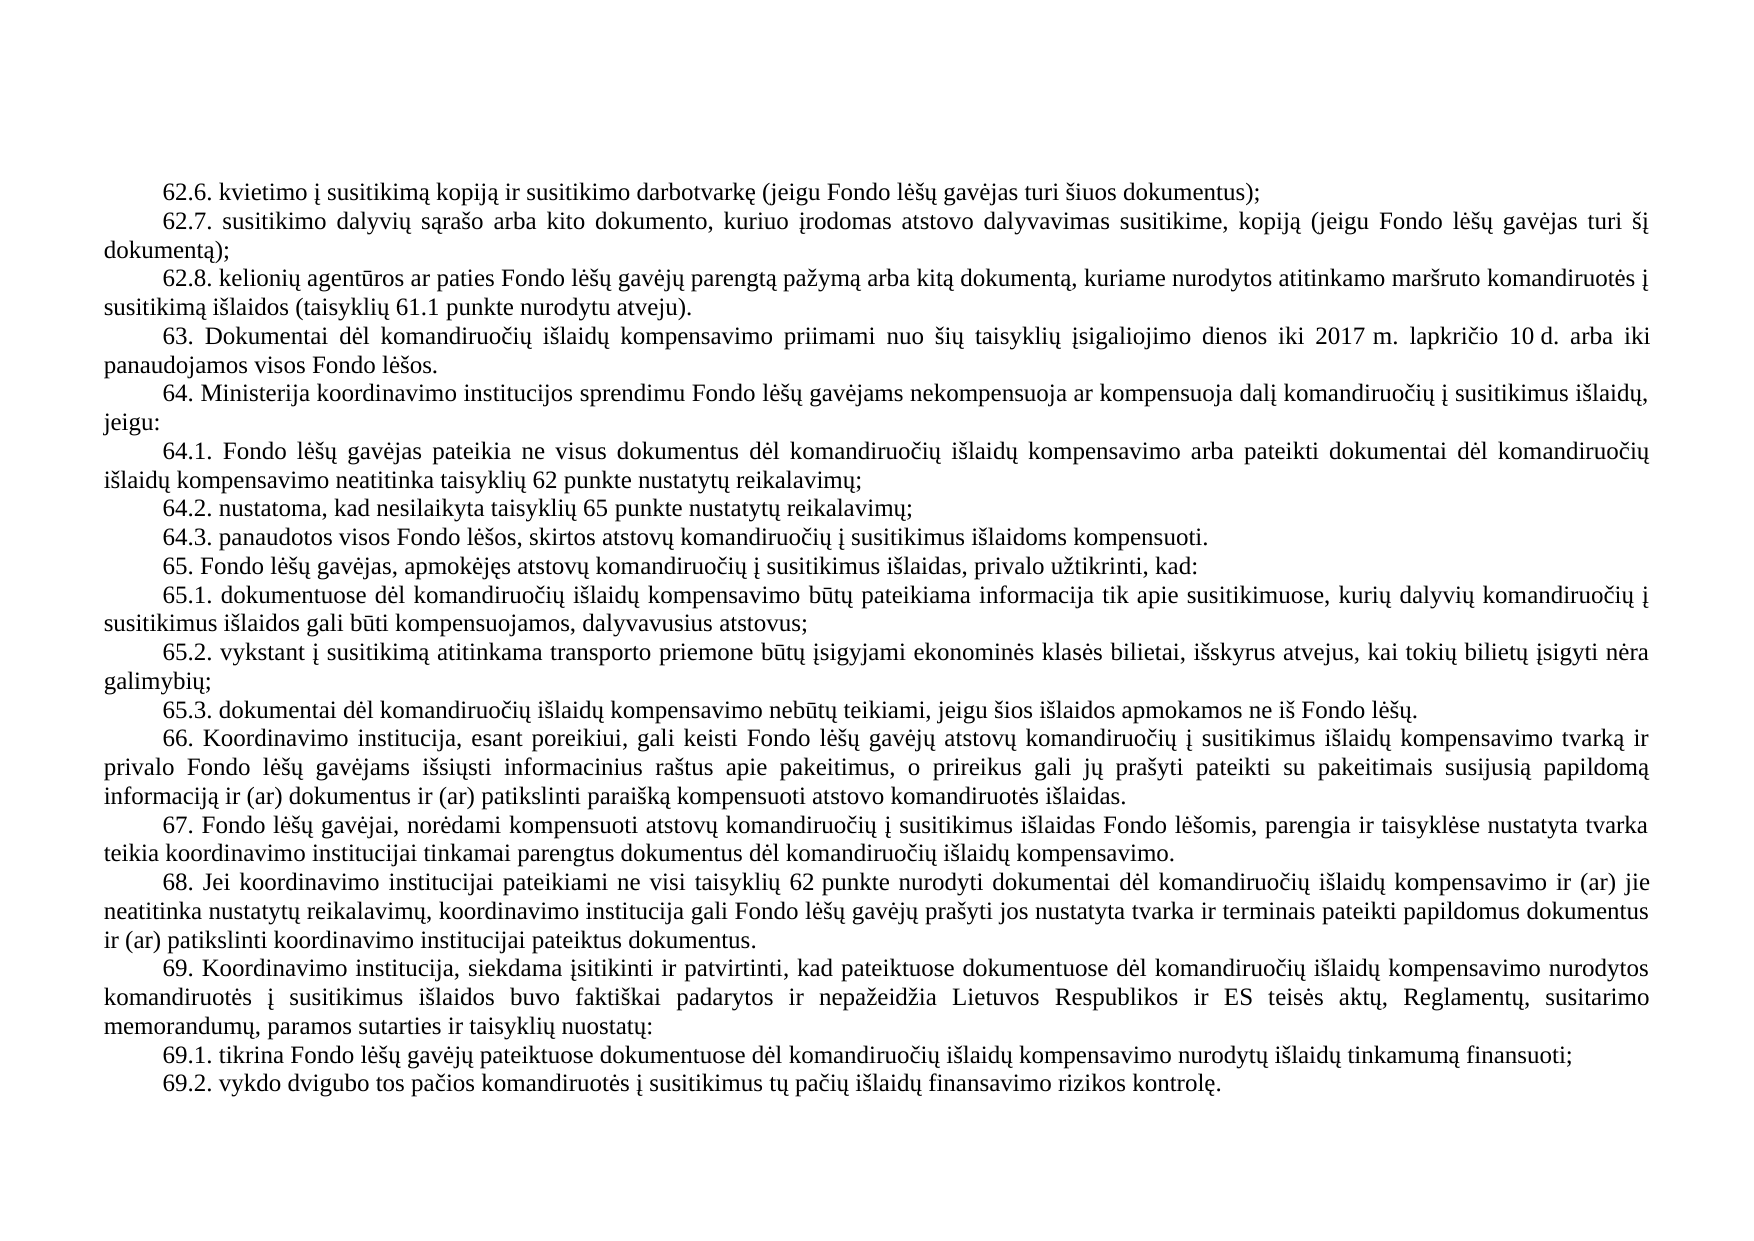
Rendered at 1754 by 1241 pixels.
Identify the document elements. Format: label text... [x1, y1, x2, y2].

text 69. Koordinavimo institucija, siekdama įsitikinti ir patvirtinti, kad pateiktuose dokumentuose dėl komandiruočių išlaidų kompensavimo nurodytos komandiruotės į susitikimus išlaidos buvo faktiškai padarytos ir nepažeidžia Lietuvos Respublikos ir ES teisės aktų, Reglamentų, susitarimo memorandumų, paramos sutarties ir taisyklių nuostatų: [103, 953, 1651, 1040]
text 65.1. dokumentuose dėl komandiruočių išlaidų kompensavimo būtų pateikiama informacija tik apie susitikimuose, kurių dalyvių komandiruočių į susitikimus išlaidos gali būti kompensuojamos, dalyvavusius atstovus; [103, 580, 1651, 637]
text 64. Ministerija koordinavimo institucijos sprendimu Fondo lėšų gavėjams nekompensuoja ar kompensuoja dalį komandiruočių į susitikimus išlaidų, jeigu: [103, 378, 1651, 436]
text 68. Jei koordinavimo institucijai pateikiami ne visi taisyklių 62 punkte nurodyti dokumentai dėl komandiruočių išlaidų kompensavimo ir (ar) jie neatitinka nustatytų reikalavimų, koordinavimo institucija gali Fondo lėšų gavėjų prašyti jos nustatyta tvarka ir terminais pateikti papildomus dokumentus ir (ar) patikslinti koordinavimo institucijai pateiktus dokumentus. [103, 867, 1651, 953]
text 62.7. susitikimo dalyvių sąrašo arba kito dokumento, kuriuo įrodomas atstovo dalyvavimas susitikime, kopiją (jeigu Fondo lėšų gavėjas turi šį dokumentą); [103, 206, 1651, 263]
text 67. Fondo lėšų gavėjai, norėdami kompensuoti atstovų komandiruočių į susitikimus išlaidas Fondo lėšomis, parengia ir taisyklėse nustatyta tvarka teikia koordinavimo institucijai tinkamai parengtus dokumentus dėl komandiruočių išlaidų kompensavimo. [103, 810, 1651, 867]
text 65.2. vykstant į susitikimą atitinkama transporto priemone būtų įsigyjami ekonominės klasės bilietai, išskyrus atvejus, kai tokių bilietų įsigyti nėra galimybių; [103, 637, 1651, 695]
text 69.2. vykdo dvigubo tos pačios komandiruotės į susitikimus tų pačių išlaidų finansavimo rizikos kontrolę. [103, 1068, 1651, 1097]
text 64.2. nustatoma, kad nesilaikyta taisyklių 65 punkte nustatytų reikalavimų; [103, 493, 1651, 522]
text 62.6. kvietimo į susitikimą kopiją ir susitikimo darbotvarkę (jeigu Fondo lėšų gavėjas turi šiuos dokumentus); [103, 177, 1651, 206]
text 65.3. dokumentai dėl komandiruočių išlaidų kompensavimo nebūtų teikiami, jeigu šios išlaidos apmokamos ne iš Fondo lėšų. [103, 695, 1651, 723]
text 64.3. panaudotos visos Fondo lėšos, skirtos atstovų komandiruočių į susitikimus išlaidoms kompensuoti. [103, 522, 1651, 551]
text 69.1. tikrina Fondo lėšų gavėjų pateiktuose dokumentuose dėl komandiruočių išlaidų kompensavimo nurodytų išlaidų tinkamumą finansuoti; [103, 1040, 1651, 1068]
text 63. Dokumentai dėl komandiruočių išlaidų kompensavimo priimami nuo šių taisyklių įsigaliojimo dienos iki 2017 m. lapkričio 10 d. arba iki panaudojamos visos Fondo lėšos. [103, 321, 1651, 378]
text 65. Fondo lėšų gavėjas, apmokėjęs atstovų komandiruočių į susitikimus išlaidas, privalo užtikrinti, kad: [103, 551, 1651, 580]
text 66. Koordinavimo institucija, esant poreikiui, gali keisti Fondo lėšų gavėjų atstovų komandiruočių į susitikimus išlaidų kompensavimo tvarką ir privalo Fondo lėšų gavėjams išsiųsti informacinius raštus apie pakeitimus, o prireikus gali jų prašyti pateikti su pakeitimais susijusią papildomą informaciją ir (ar) dokumentus ir (ar) patikslinti paraišką kompensuoti atstovo komandiruotės išlaidas. [103, 723, 1651, 810]
text 64.1. Fondo lėšų gavėjas pateikia ne visus dokumentus dėl komandiruočių išlaidų kompensavimo arba pateikti dokumentai dėl komandiruočių išlaidų kompensavimo neatitinka taisyklių 62 punkte nustatytų reikalavimų; [103, 436, 1651, 493]
text 62.8. kelionių agentūros ar paties Fondo lėšų gavėjų parengtą pažymą arba kitą dokumentą, kuriame nurodytos atitinkamo maršruto komandiruotės į susitikimą išlaidos (taisyklių 61.1 punkte nurodytu atveju). [103, 263, 1651, 321]
